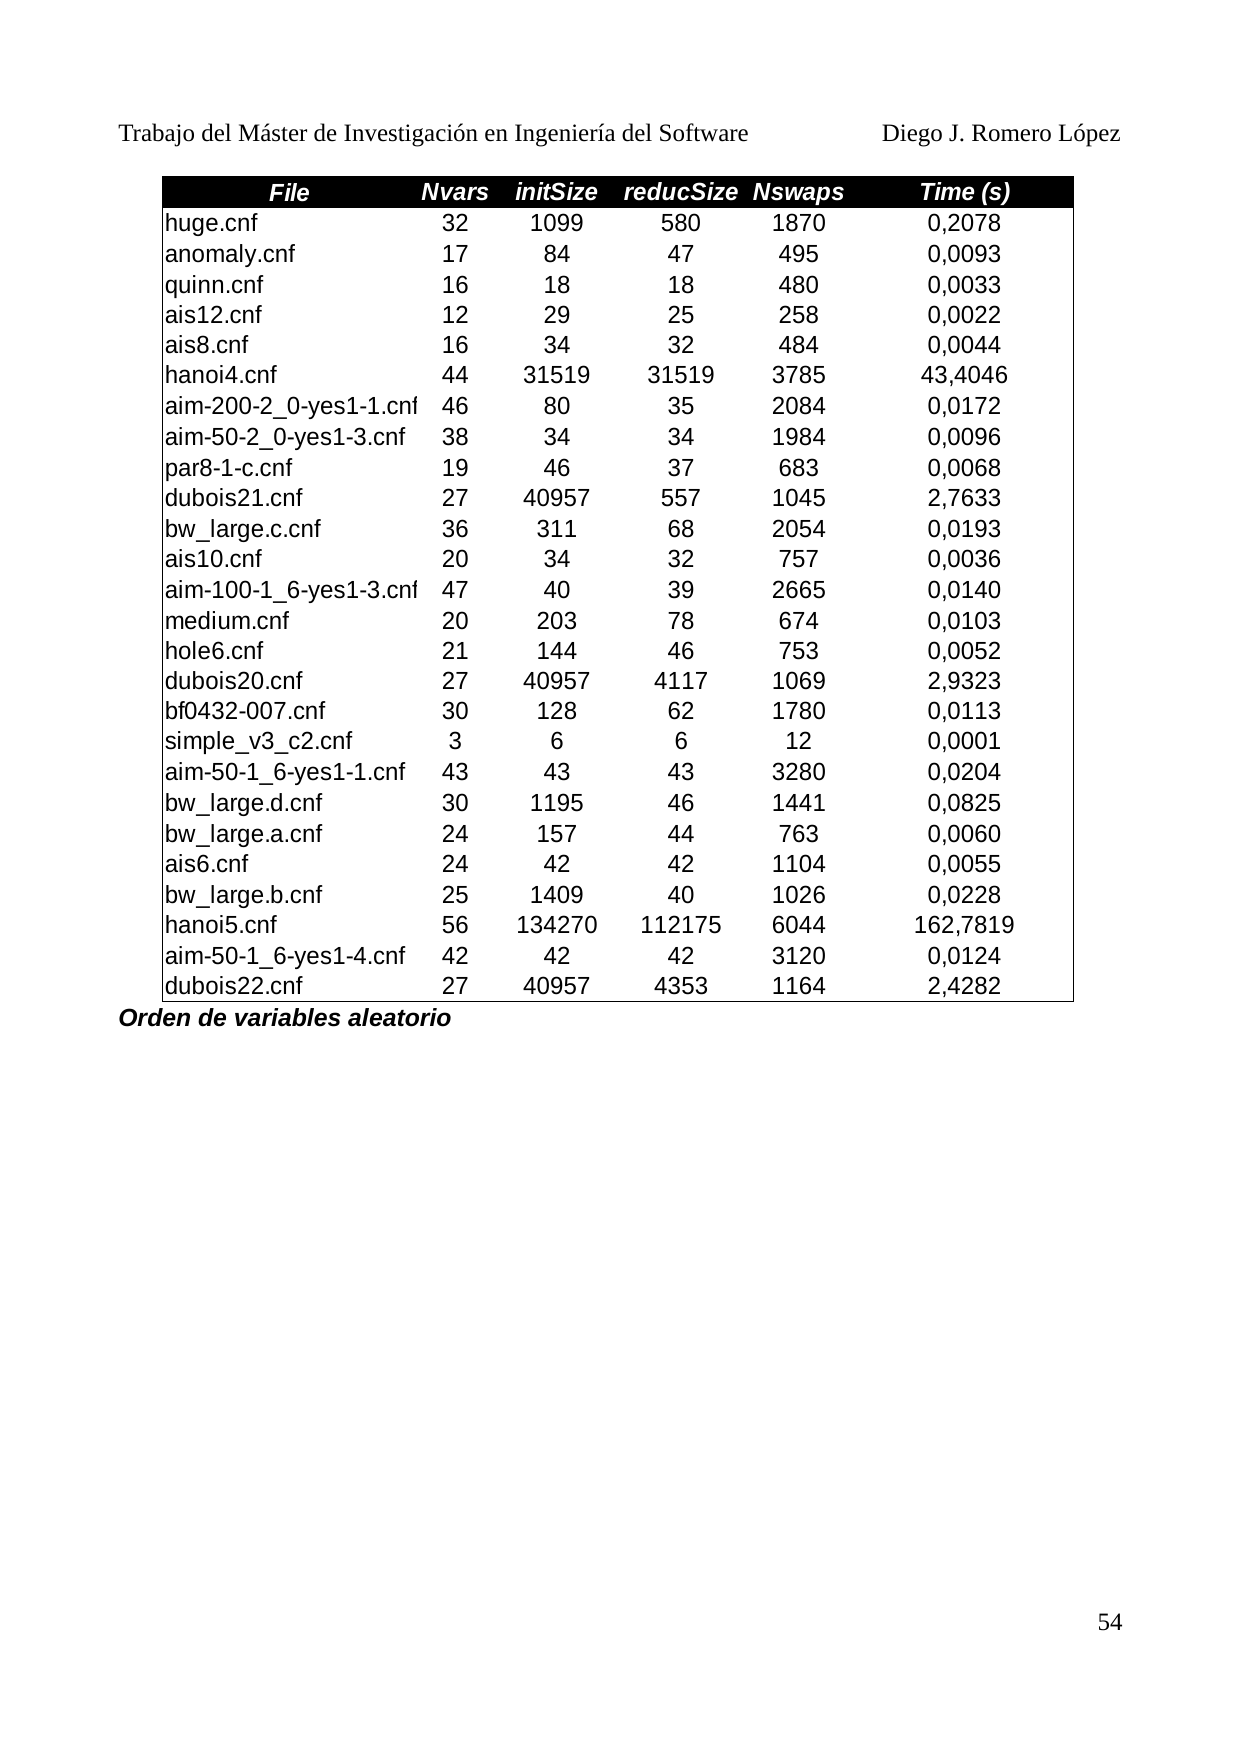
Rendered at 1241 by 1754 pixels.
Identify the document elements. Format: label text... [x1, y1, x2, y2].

subtitle Orden de variables aleatorio [118, 981, 1122, 1032]
